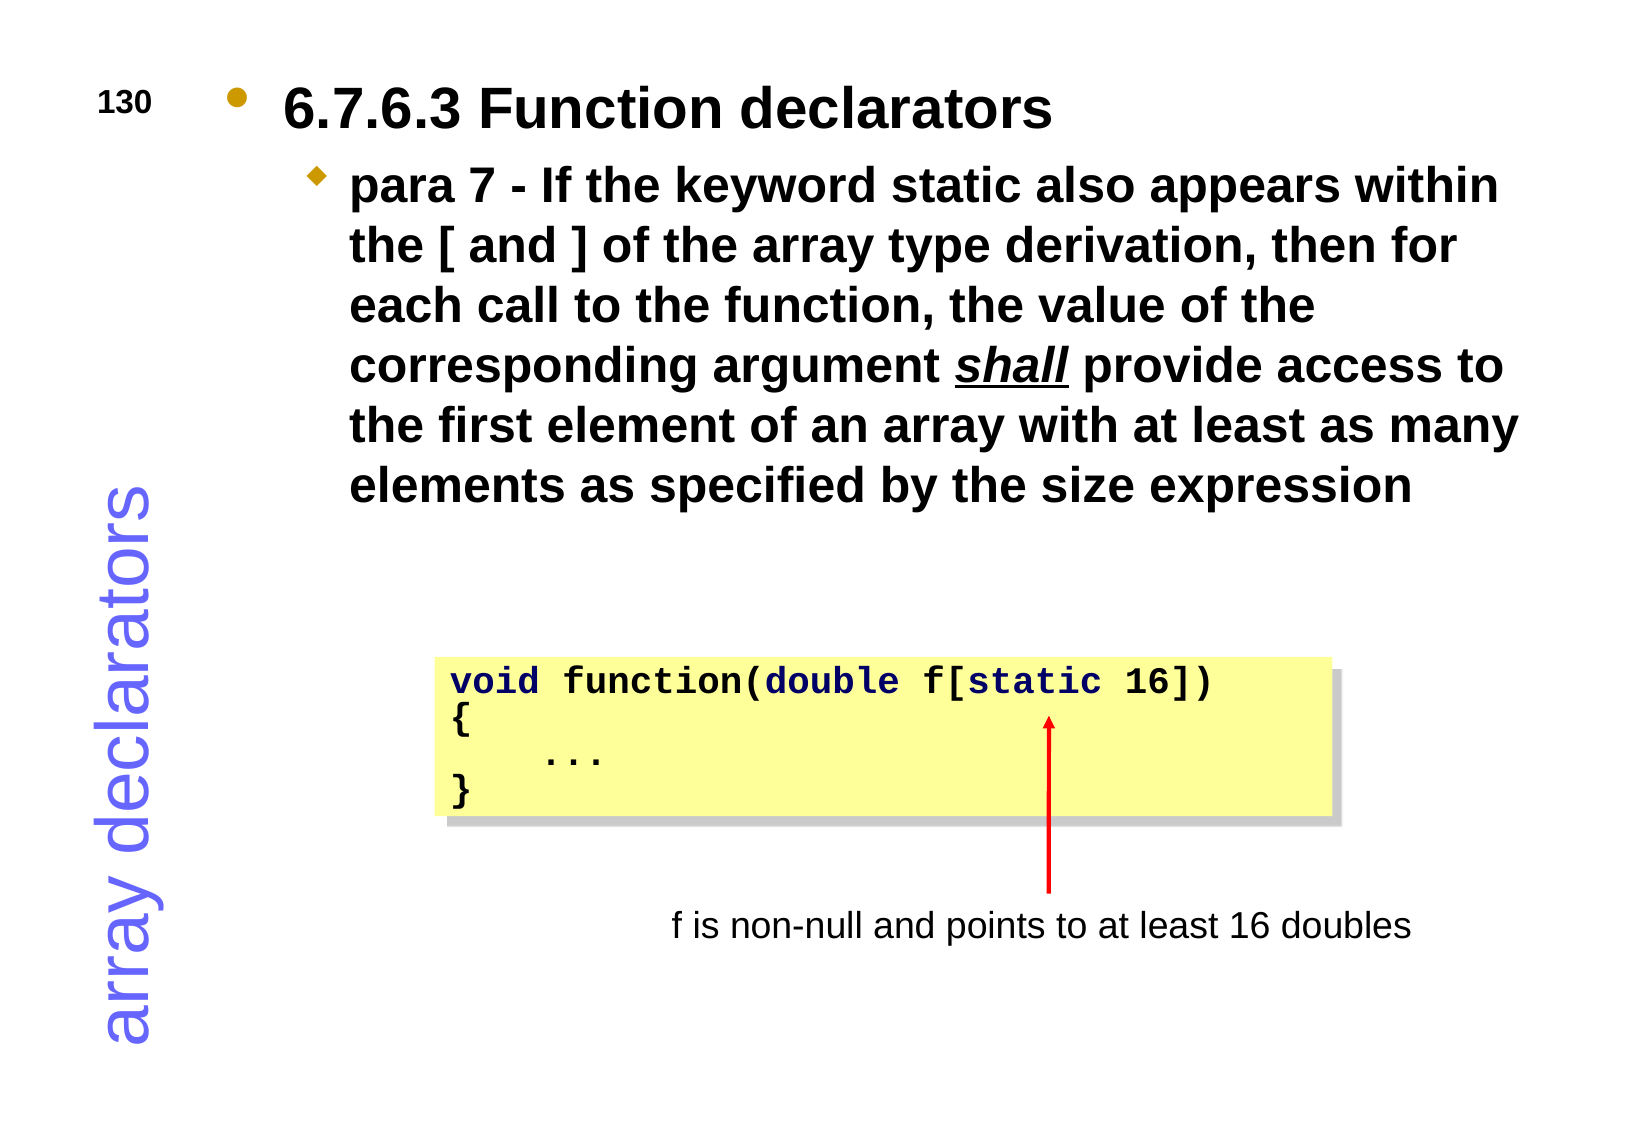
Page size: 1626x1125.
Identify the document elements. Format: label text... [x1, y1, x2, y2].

text_box f is non-null and points to at least 16 doubles [505, 893, 1427, 954]
list 6.7.6.3 Function declarators para 7 - If the keyword static also appears within the [ and ] of the array type derivation, then for each call to the function, the value of the corresponding argument shall provide access to the first element of an array with at least as many elements as specified by the size expression [212, 62, 1550, 1063]
text_box void function(double f[static 16]) { ... } [434, 656, 1333, 817]
title array declarators [50, 187, 188, 1063]
